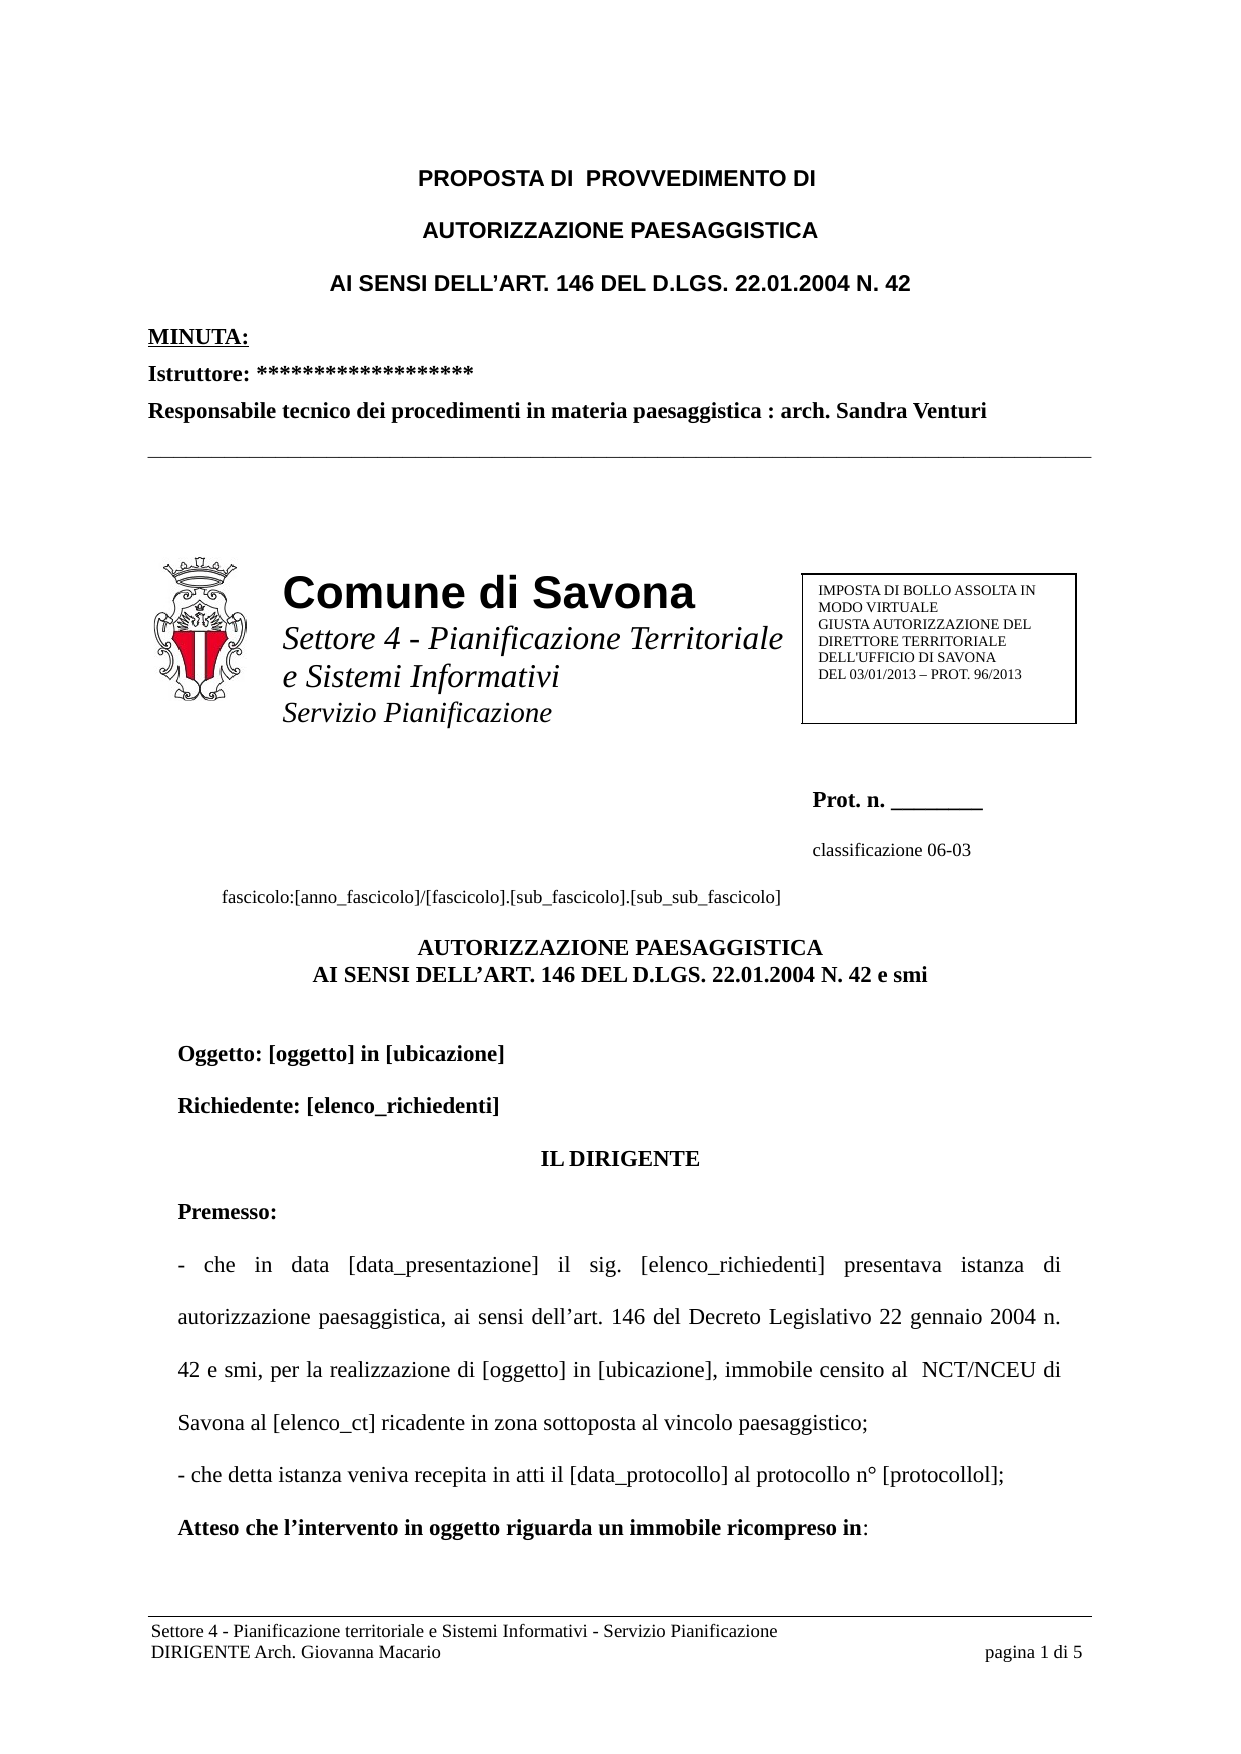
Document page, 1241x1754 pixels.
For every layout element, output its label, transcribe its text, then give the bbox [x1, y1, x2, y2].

text GIUSTA AUTORIZZAZIONE DEL DIRETTORE TERRITORIALE DELL'UFFICIO DI SAVONA [818, 616, 1061, 666]
text Comune di Savona [247, 565, 1092, 618]
text MINUTA: [148, 323, 1092, 349]
text fascicolo:[anno_fascicolo]/[fascicolo].[sub_fascicolo].[sub_sub_fascicolo] [148, 860, 1063, 908]
text Istruttore: ******************* [148, 360, 1092, 386]
text PROPOSTA DI PROVVEDIMENTO DI [148, 164, 1092, 191]
text Premesso: [177, 1198, 1063, 1224]
text Oggetto: [oggetto] in [ubicazione] [177, 1040, 1092, 1066]
text - che in data [data_presentazione] il sig. [elenco_richiedenti] presentava istanza di autorizzazione paesaggistica, ai sensi dell’art. 146 del Decreto Legislativo 22 gennaio 2004 n. 42 e smi, per la realizzazione di [oggetto] in [ubicazione], immobile censito al NCT/NCEU di Savona al [elenco_ct] ricadente in zona sottoposta al vincolo paesaggistico; [177, 1251, 1063, 1435]
text Prot. n. ________ [177, 786, 1063, 812]
text - che detta istanza veniva recepita in atti il [data_protocollo] al protocollo n° [protocollol]; [177, 1461, 1063, 1488]
text Settore 4 - Pianificazione Territoriale [247, 618, 801, 656]
text AUTORIZZAZIONE PAESAGGISTICA [148, 934, 1092, 961]
text Atteso che l’intervento in oggetto riguarda un immobile ricompreso in: [177, 1514, 1063, 1541]
text e Sistemi Informativi [247, 656, 801, 695]
text IL DIRIGENTE [177, 1145, 1063, 1172]
text IMPOSTA DI BOLLO ASSOLTA IN MODO VIRTUALE [818, 582, 1061, 616]
text AI SENSI DELL’ART. 146 DEL D.LGS. 22.01.2004 N. 42 e smi [148, 961, 1092, 987]
text Richiedente: [elenco_richiedenti] [177, 1092, 1063, 1119]
text Servizio Pianificazione [148, 695, 1092, 728]
text DEL 03/01/2013 – PROT. 96/2013 [818, 666, 1061, 683]
text AUTORIZZAZIONE PAESAGGISTICA [148, 217, 1092, 244]
text AI SENSI DELL’ART. 146 DEL D.LGS. 22.01.2004 N. 42 [148, 270, 1092, 296]
text Responsabile tecnico dei procedimenti in materia paesaggistica : arch. Sandra Venturi [148, 397, 1092, 423]
text [1077, 656, 1092, 695]
text classificazione 06-03 [177, 838, 1063, 860]
picture [153, 557, 247, 701]
text __________________________________________________________________________ [148, 434, 1092, 460]
